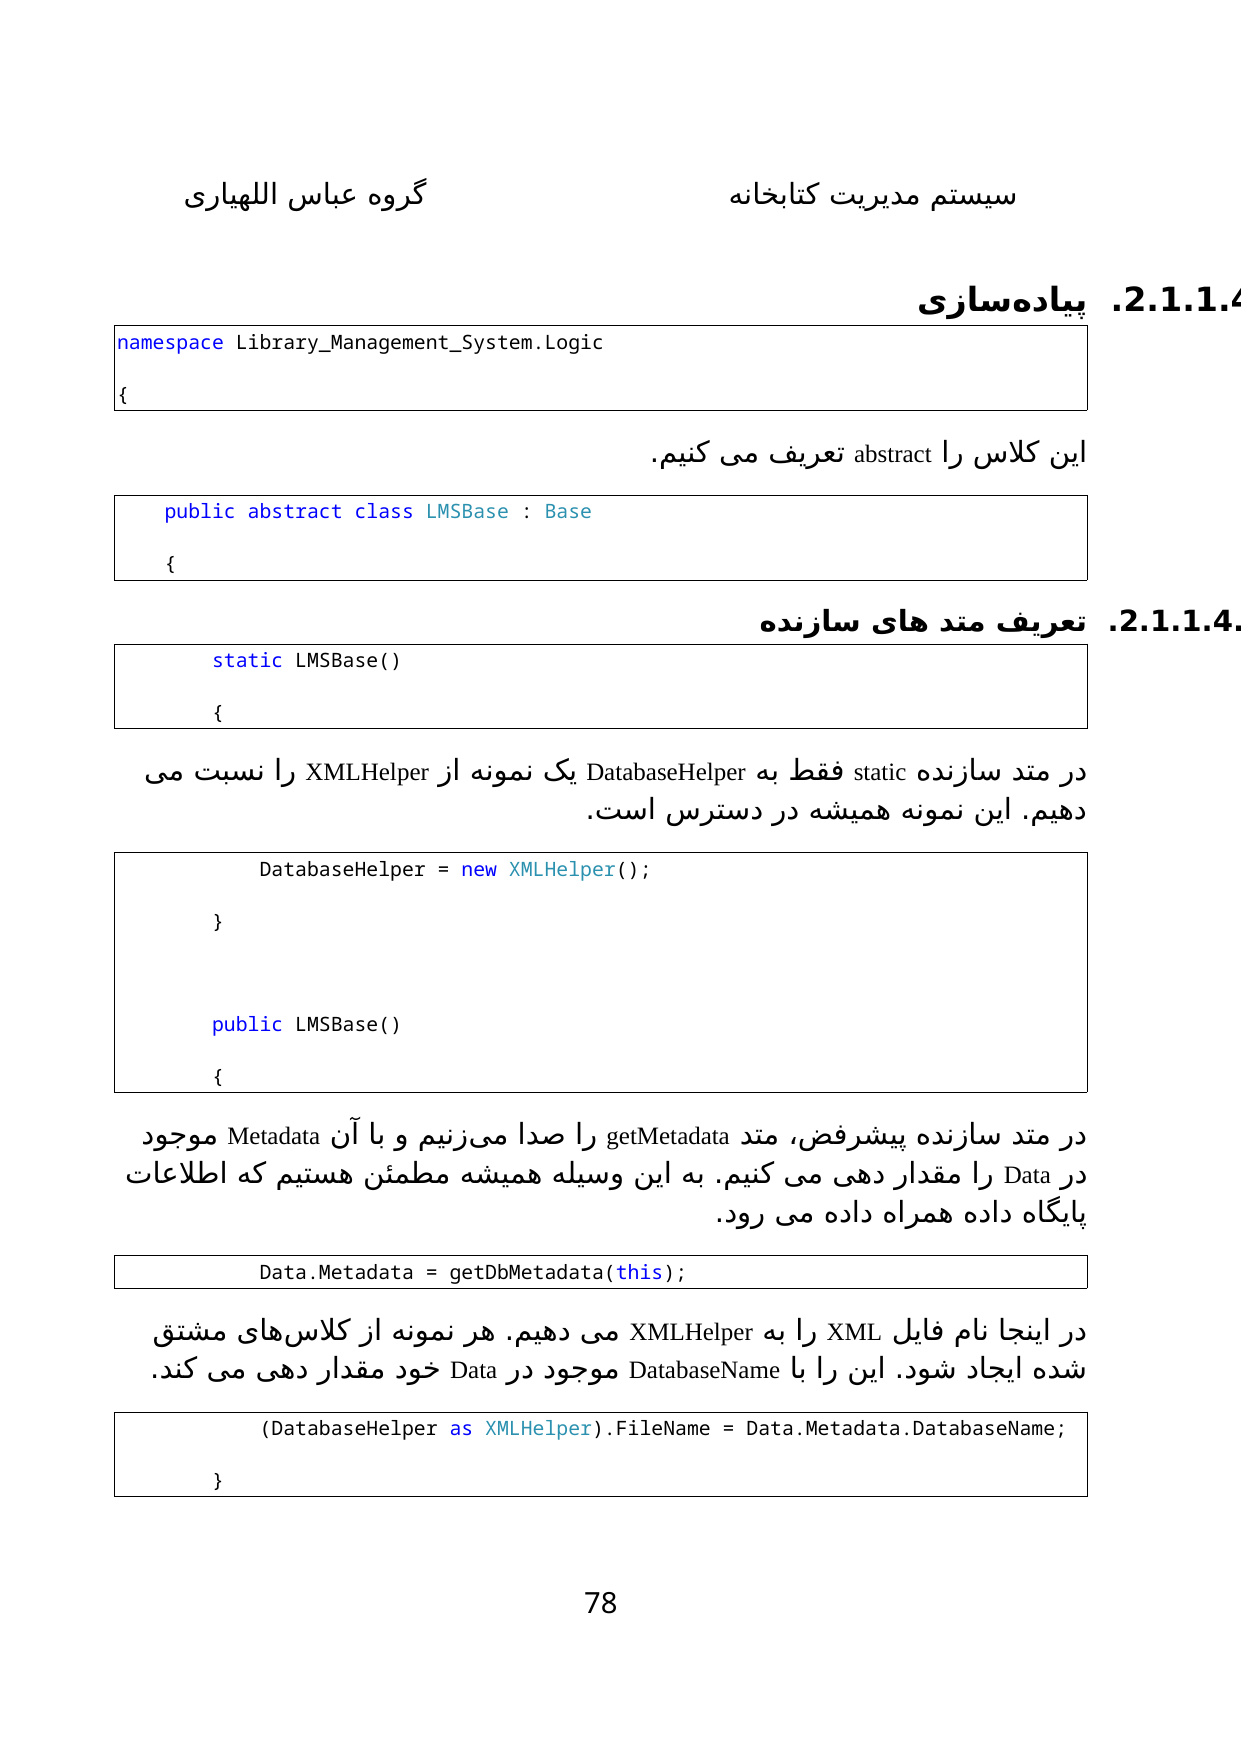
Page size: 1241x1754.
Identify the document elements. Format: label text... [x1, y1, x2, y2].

text public abstract class LMSBase : Base [115, 496, 1087, 525]
text } [115, 1463, 1087, 1496]
text { [115, 1059, 1087, 1092]
text در متد سازنده static فقط به DatabaseHelper یک نمونه از XMLHelper را نسبت می دهیم. این نمونه همیشه در دسترس است. [114, 753, 1087, 826]
subtitle تعریف متد های سازنده [114, 604, 1087, 638]
text } [115, 904, 1087, 934]
text Data.Metadata = getDbMetadata(this); [115, 1256, 1087, 1288]
text public LMSBase() [115, 1007, 1087, 1037]
subtitle پیاده‌سازی [114, 281, 1087, 319]
text (DatabaseHelper as XMLHelper).FileName = Data.Metadata.DatabaseName; [115, 1413, 1087, 1442]
text static LMSBase() [115, 645, 1087, 673]
text { [115, 377, 1087, 410]
text در اینجا نام فایل XML را به XMLHelper می دهیم. هر نمونه از کلاس‌های مشتق شده ایجاد شود. این را با DatabaseName موجود در Data خود مقدار دهی می کند. [114, 1313, 1087, 1386]
text namespace Library_Management_System.Logic [115, 326, 1087, 355]
text { [115, 546, 1087, 580]
text این کلاس را abstract تعریف می کنیم. [114, 435, 1087, 469]
text DatabaseHelper = new XMLHelper(); [115, 853, 1087, 882]
text در متد سازنده پیشرفض، متد getMetadata را صدا می‌زنیم و با آن Metadata موجود در Data را مقدار دهی می کنیم. به این وسیله همیشه مطمئن هستیم که اطلاعات پایگاه داده همراه داده می رود. [114, 1117, 1087, 1229]
text { [115, 695, 1087, 728]
